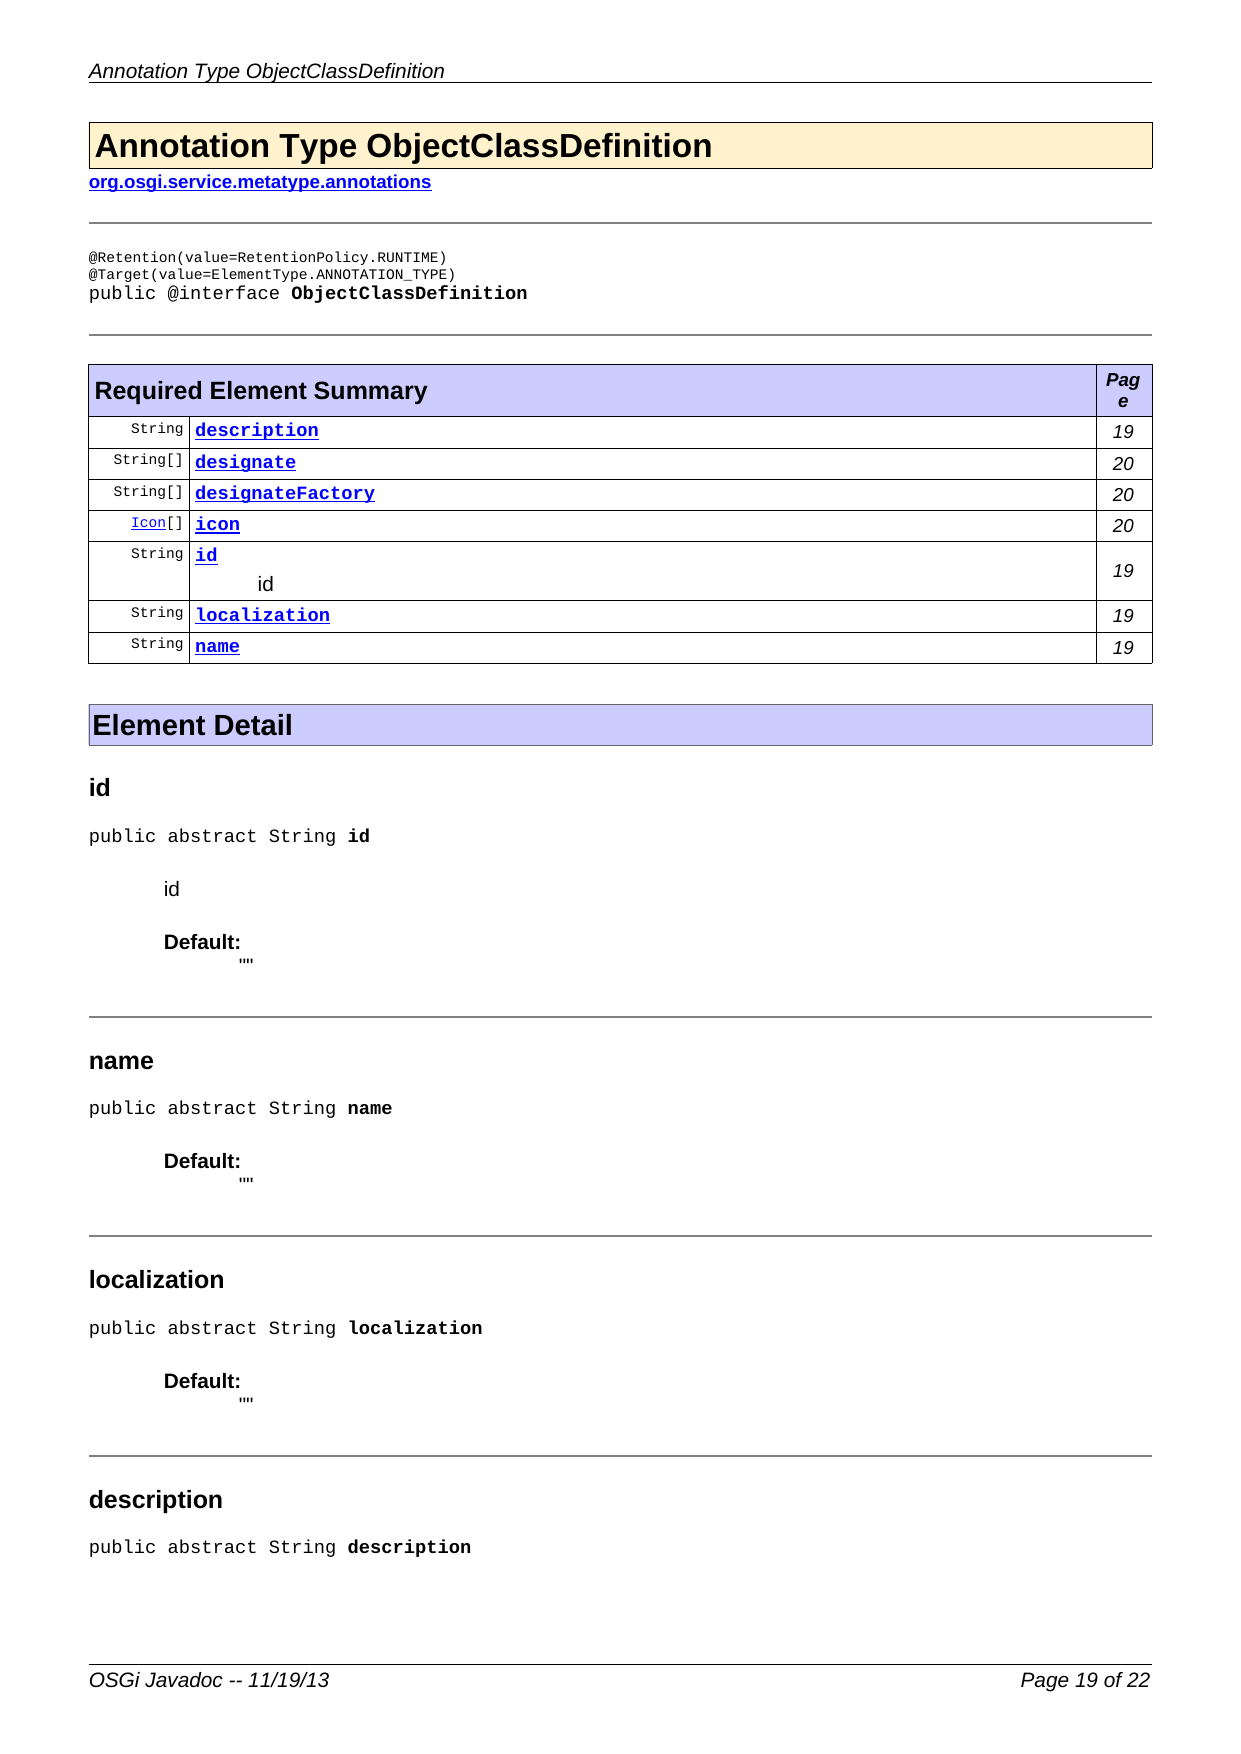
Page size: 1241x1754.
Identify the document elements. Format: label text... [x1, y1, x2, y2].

table_cell designateFactory [190, 480, 1096, 510]
table_cell designate [190, 449, 1096, 479]
table_cell String [89, 633, 189, 663]
table_cell 24 [1097, 542, 1152, 600]
text org.osgi.service.metatype.annotations [88, 171, 1152, 193]
text "" [238, 1393, 1152, 1417]
table_cell String [89, 601, 189, 632]
text public abstract String localization [88, 1318, 1152, 1340]
subtitle localization [88, 1266, 1152, 1294]
text Default: [163, 1149, 1152, 1173]
table_cell icon [190, 511, 1096, 541]
text "" [238, 1173, 1152, 1197]
table_cell String [89, 542, 189, 600]
text Default: [163, 930, 1152, 954]
table_cell 24 [1097, 633, 1152, 663]
text public abstract String description [88, 1538, 1152, 1559]
table_cell description [190, 417, 1096, 448]
text id [163, 877, 1152, 901]
subtitle Element Detail [90, 705, 1152, 745]
table_cell String[] [89, 480, 189, 510]
subtitle name [88, 1046, 1152, 1075]
subtitle id [88, 773, 1152, 802]
table_cell 25 [1097, 480, 1152, 510]
table_cell id id [190, 542, 1096, 600]
subtitle description [88, 1485, 1152, 1514]
table_header Required Element Summary [89, 365, 1096, 416]
text Default: [163, 1369, 1152, 1393]
text public abstract String name [88, 1099, 1152, 1120]
text "" [238, 954, 1152, 978]
subtitle Annotation Type ObjectClassDefinition [90, 123, 1152, 168]
table_cell Icon[] [89, 511, 189, 541]
table_cell String [89, 417, 189, 448]
table_cell localization [190, 601, 1096, 632]
text @Retention(value=RetentionPolicy.RUNTIME) @Target(value=ElementType.ANNOTATION_TYPE) public @interface ObjectClassDefinition [88, 250, 1152, 305]
text public abstract String id [88, 826, 1152, 848]
table_cell String[] [89, 449, 189, 479]
table_cell 25 [1097, 449, 1152, 479]
table_cell 25 [1097, 511, 1152, 541]
table_cell 24 [1097, 601, 1152, 632]
table_cell 24 [1097, 417, 1152, 448]
table_cell name [190, 633, 1096, 663]
table_header Page [1097, 365, 1152, 416]
